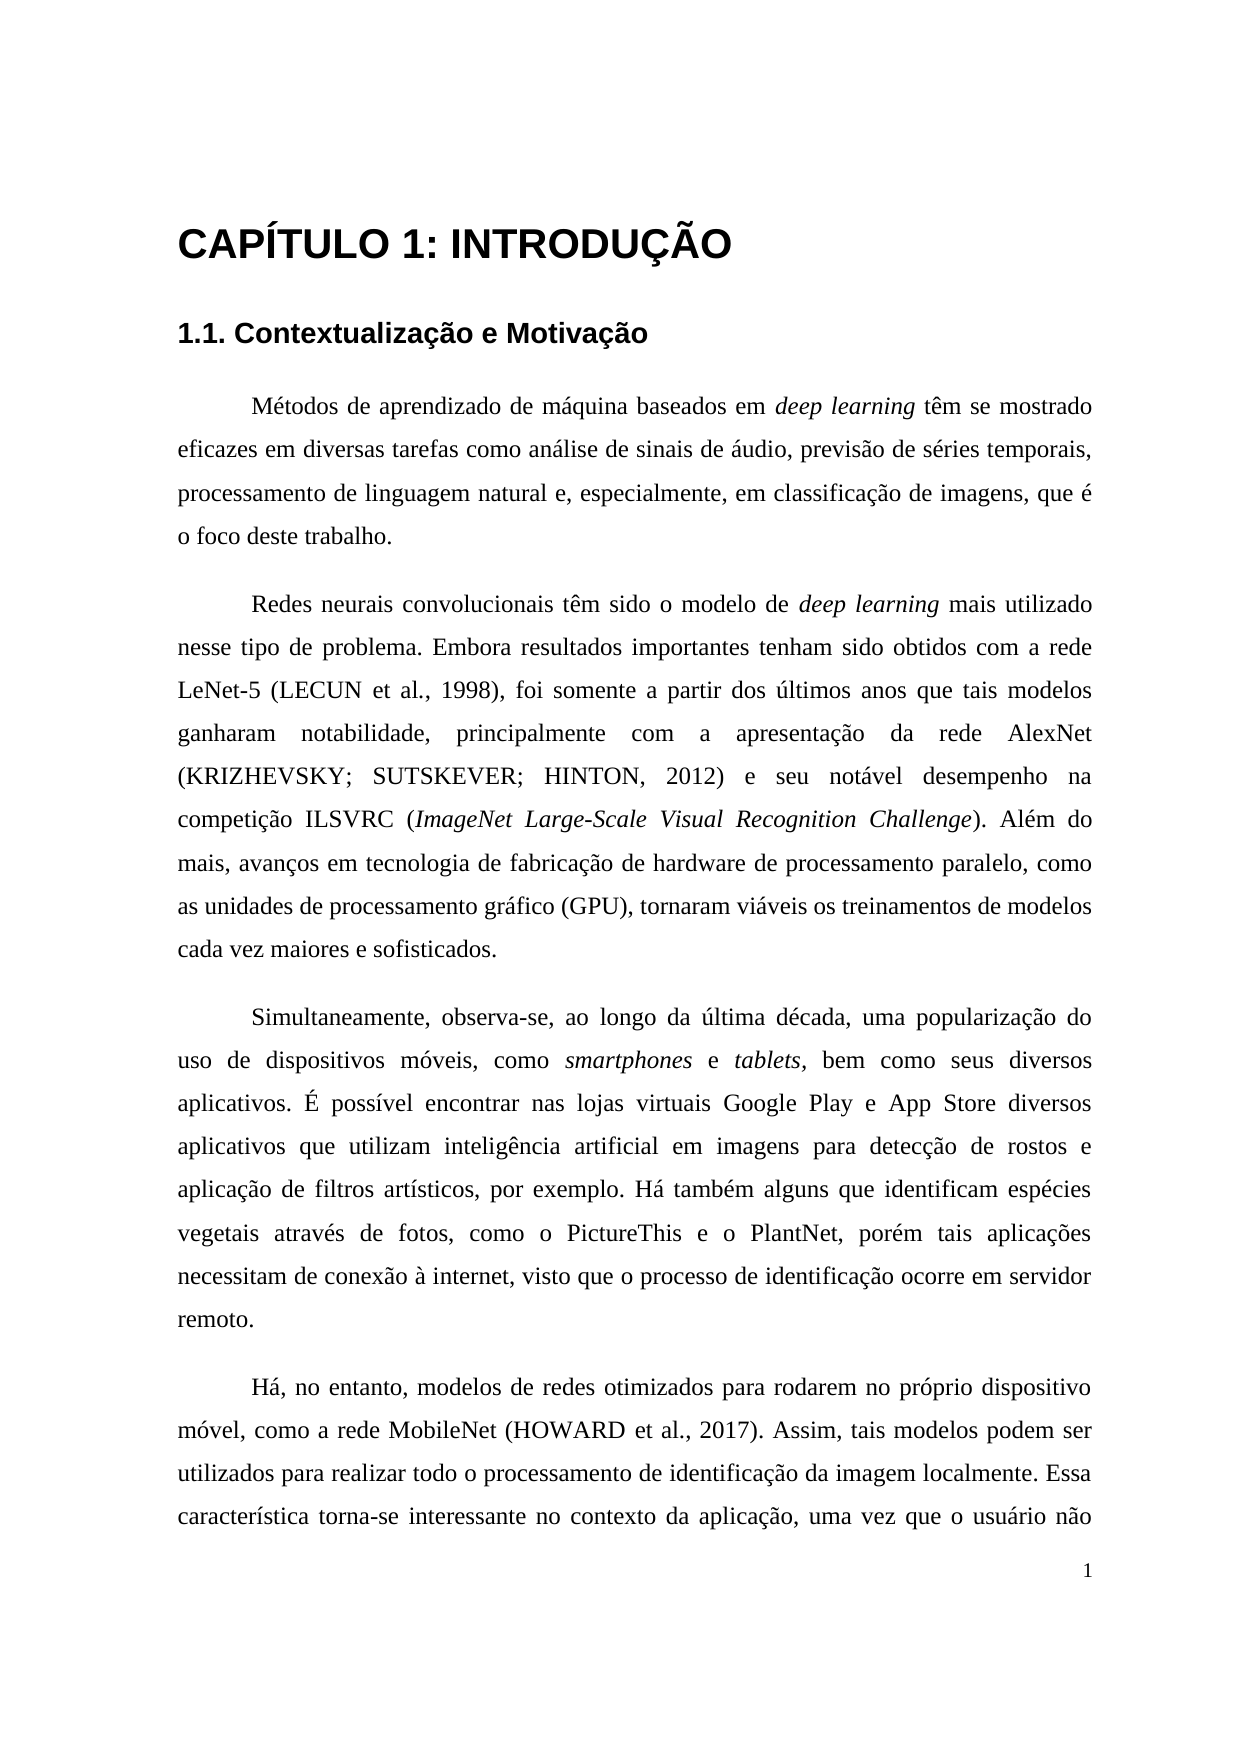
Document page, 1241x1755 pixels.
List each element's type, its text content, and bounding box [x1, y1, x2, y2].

subtitle CAPÍTULO 1: INTRODUÇÃO [177, 219, 1093, 267]
text Redes neurais convolucionais têm sido o modelo de deep learning mais utilizado nesse tipo de problema. Embora resultados importantes tenham sido obtidos com a rede LeNet-5 (LECUN et al., 1998), foi somente a partir dos últimos anos que tais modelos ganharam notabilidade, principalmente com a apresentação da rede AlexNet (KRIZHEVSKY; SUTSKEVER; HINTON, 2012) e seu notável desempenho na competição ILSVRC (ImageNet Large-Scale Visual Recognition Challenge). Além do mais, avanços em tecnologia de fabricação de hardware de processamento paralelo, como as unidades de processamento gráfico (GPU), tornaram viáveis os treinamentos de modelos cada vez maiores e sofisticados. [177, 589, 1093, 963]
subtitle 1.1. Contextualização e Motivação [177, 316, 1093, 349]
text Simultaneamente, observa-se, ao longo da última década, uma popularização do uso de dispositivos móveis, como smartphones e tablets, bem como seus diversos aplicativos. É possível encontrar nas lojas virtuais Google Play e App Store diversos aplicativos que utilizam inteligência artificial em imagens para detecção de rostos e aplicação de filtros artísticos, por exemplo. Há também alguns que identificam espécies vegetais através de fotos, como o PictureThis e o PlantNet, porém tais aplicações necessitam de conexão à internet, visto que o processo de identificação ocorre em servidor remoto. [177, 1002, 1093, 1333]
text Métodos de aprendizado de máquina baseados em deep learning têm se mostrado eficazes em diversas tarefas como análise de sinais de áudio, previsão de séries temporais, processamento de linguagem natural e, especialmente, em classificação de imagens, que é o foco deste trabalho. [177, 391, 1093, 549]
text Há, no entanto, modelos de redes otimizados para rodarem no próprio dispositivo móvel, como a rede MobileNet (HOWARD et al., 2017). Assim, tais modelos podem ser utilizados para realizar todo o processamento de identificação da imagem localmente. Essa característica torna-se interessante no contexto da aplicação, uma vez que o usuário não [177, 1372, 1093, 1530]
